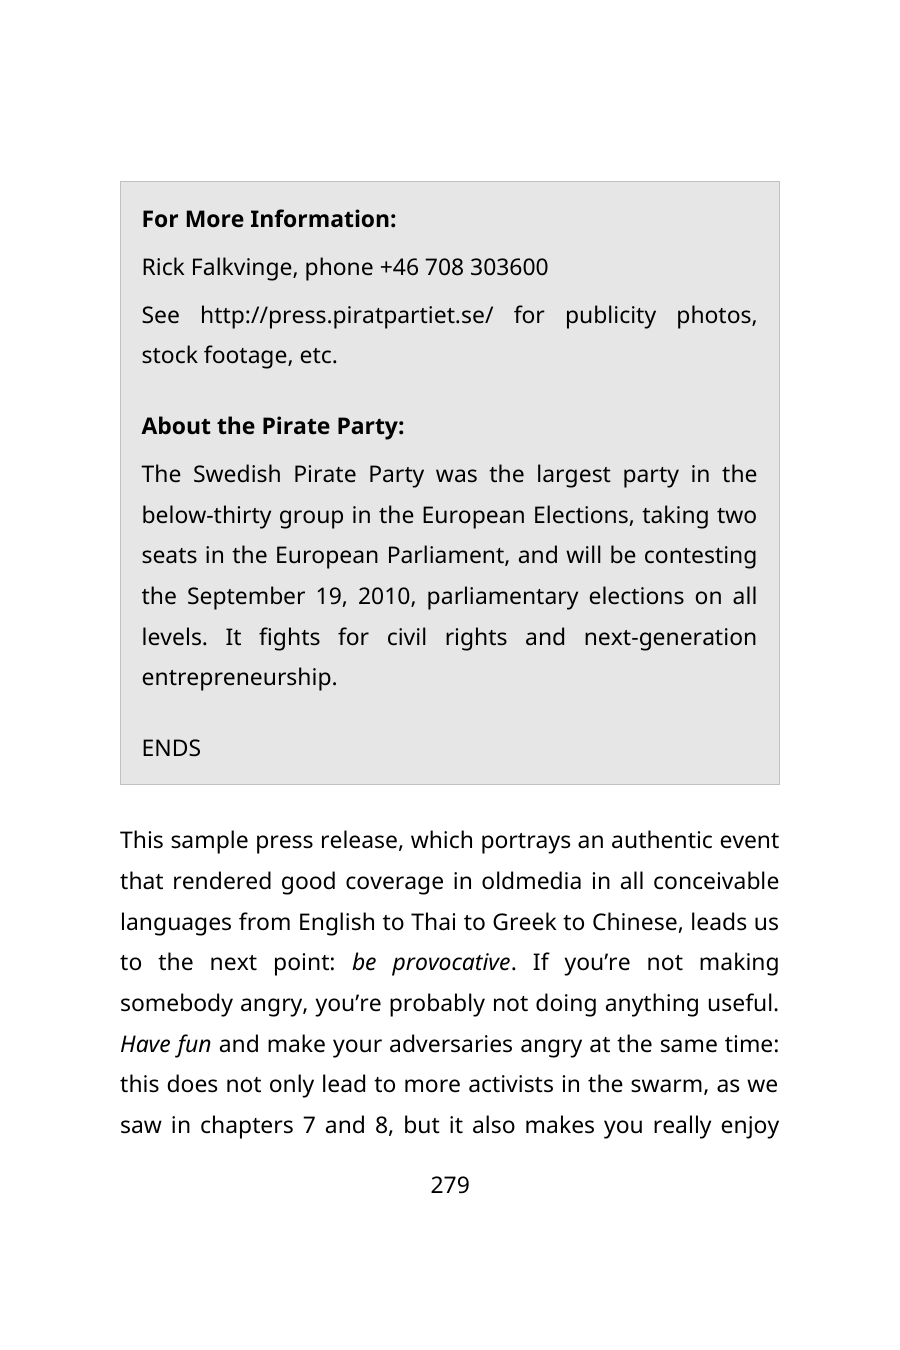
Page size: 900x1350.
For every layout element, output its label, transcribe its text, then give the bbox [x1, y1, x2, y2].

text The Swedish Pirate Party was the largest party in the below-thirty group in the European Elections, taking two seats in the European Parliament, and will be contesting the September 19, 2010, parliamentary elections on all levels. It fights for civil rights and next-generation entrepreneurship. [121, 437, 779, 693]
text For More Information: [121, 182, 779, 229]
text See http://press.piratpartiet.se/ for publicity photos, stock footage, etc. [121, 277, 779, 371]
text ENDS [121, 711, 779, 784]
text About the Pirate Party: [121, 389, 779, 437]
text This sample press release, which portrays an authentic event that rendered good coverage in oldmedia in all conceivable languages from English to Thai to Greek to Chinese, leads us to the next point: be provocative. If you’re not making somebody angry, you’re probably not doing anything useful. Have fun and make your adversaries angry at the same time: this does not only lead to more activists in the swarm, as we saw in chapters 7 and 8, but it also makes you really enjoy [120, 824, 780, 1140]
text Rick Falkvinge, phone +46 708 303600 [121, 229, 779, 277]
